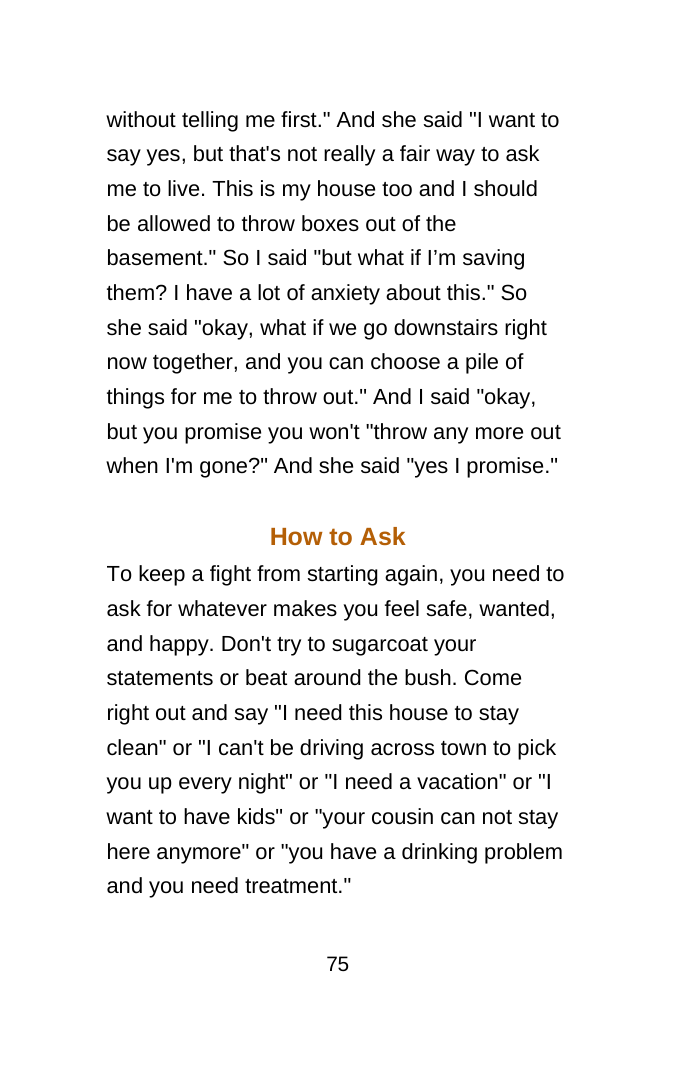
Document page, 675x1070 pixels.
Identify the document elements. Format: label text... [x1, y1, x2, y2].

text To keep a fight from starting again, you need to ask for whatever makes you feel safe, wanted, and happy. Don't try to sugarcoat your statements or beat around the bush. Come right out and say "I need this house to stay clean" or "I can't be driving across town to pick you up every night" or "I need a vacation" or "I want to have kids" or "your cousin can not stay here anymore" or "you have a drinking problem and you need treatment." [106, 561, 568, 898]
subtitle How to Ask [106, 522, 568, 550]
text without telling me first." And she said "I want to say yes, but that's not really a fair way to ask me to live. This is my house too and I should be allowed to throw boxes out of the basement." So I said "but what if I’m saving them? I have a lot of anxiety about this." So she said "okay, what if we go downstairs right now together, and you can choose a pile of things for me to throw out." And I said "okay, but you promise you won't "throw any more out when I'm gone?" And she said "yes I promise." [106, 106, 568, 478]
